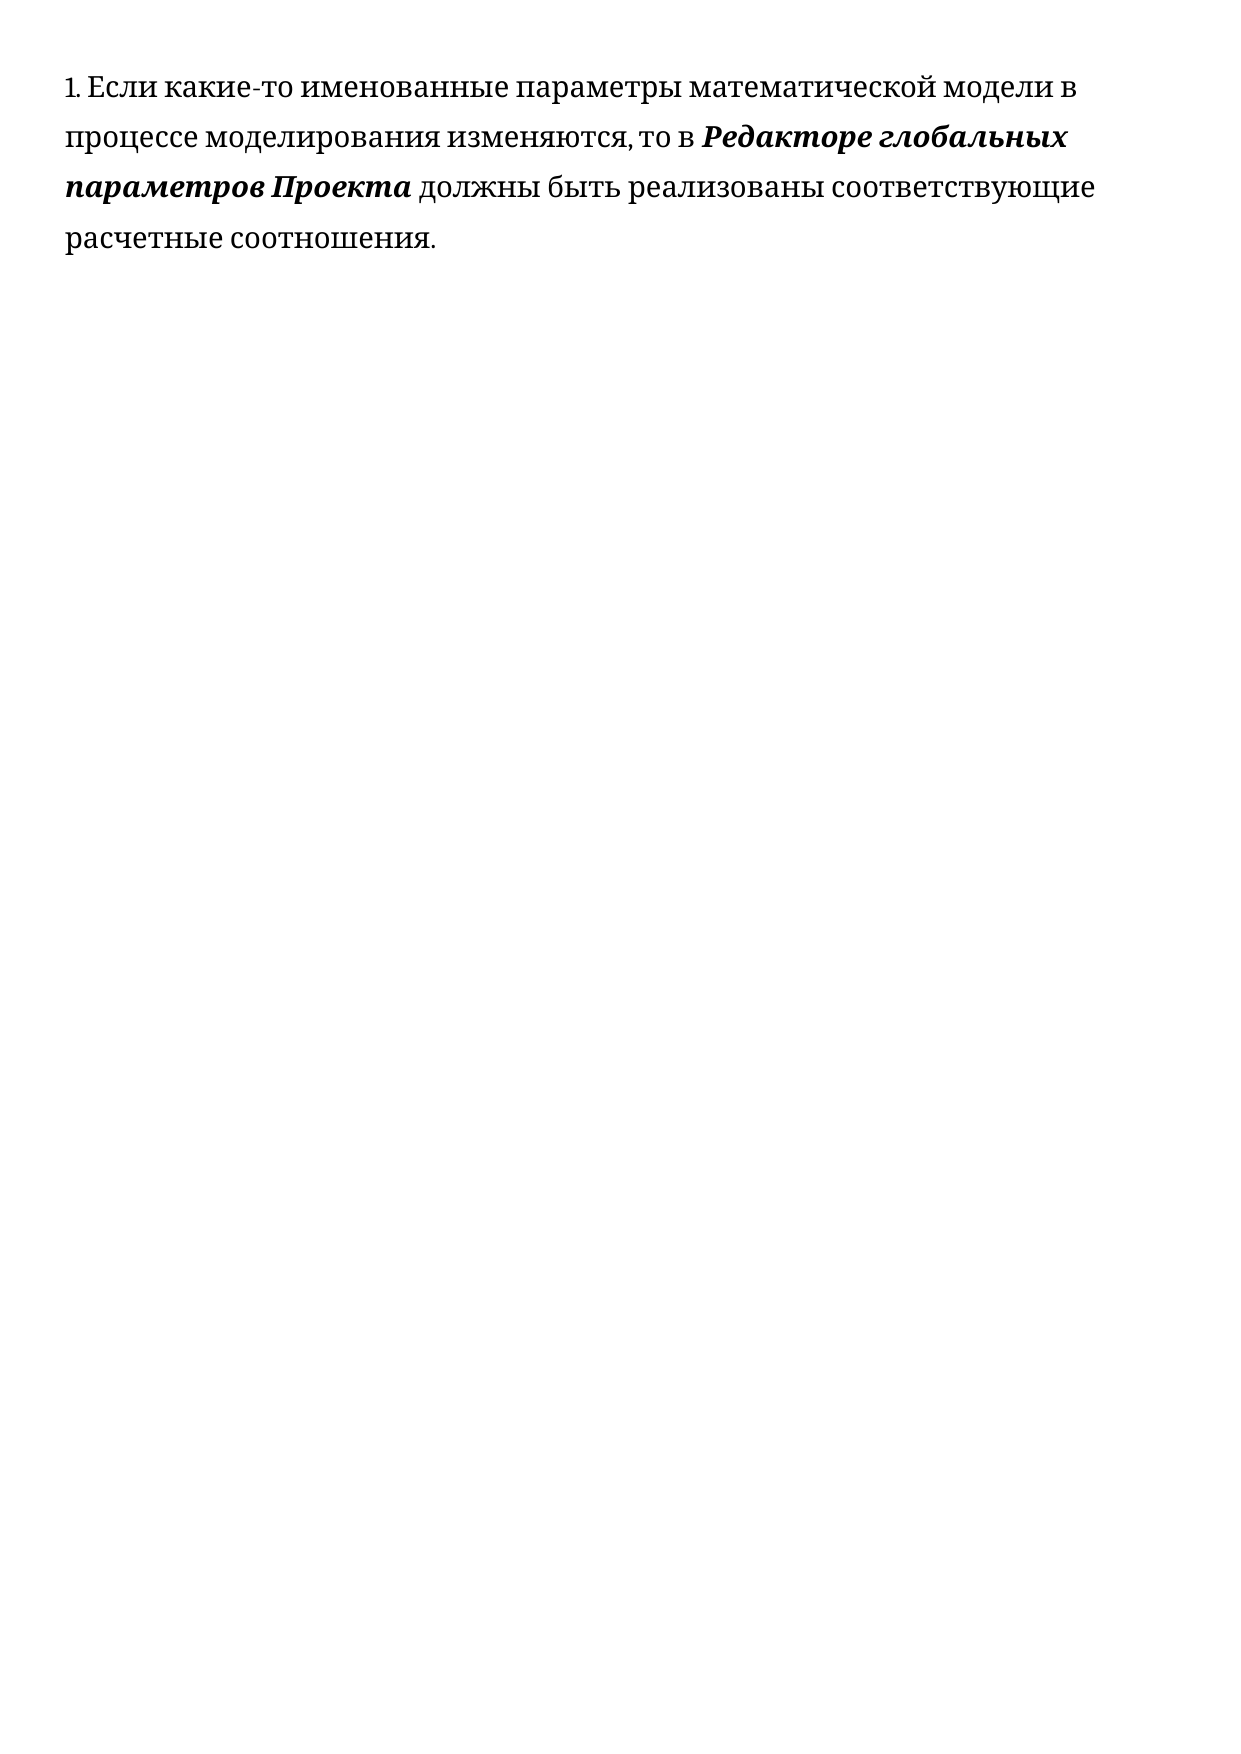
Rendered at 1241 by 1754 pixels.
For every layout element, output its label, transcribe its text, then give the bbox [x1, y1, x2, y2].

table_cell 1. Если какие-то именованные параметры математической модели в процессе моделирования изменяются, то в Редакторе глобальных параметров Проекта должны быть реализованы соответствующие расчетные соотношения. [59, 59, 1181, 267]
